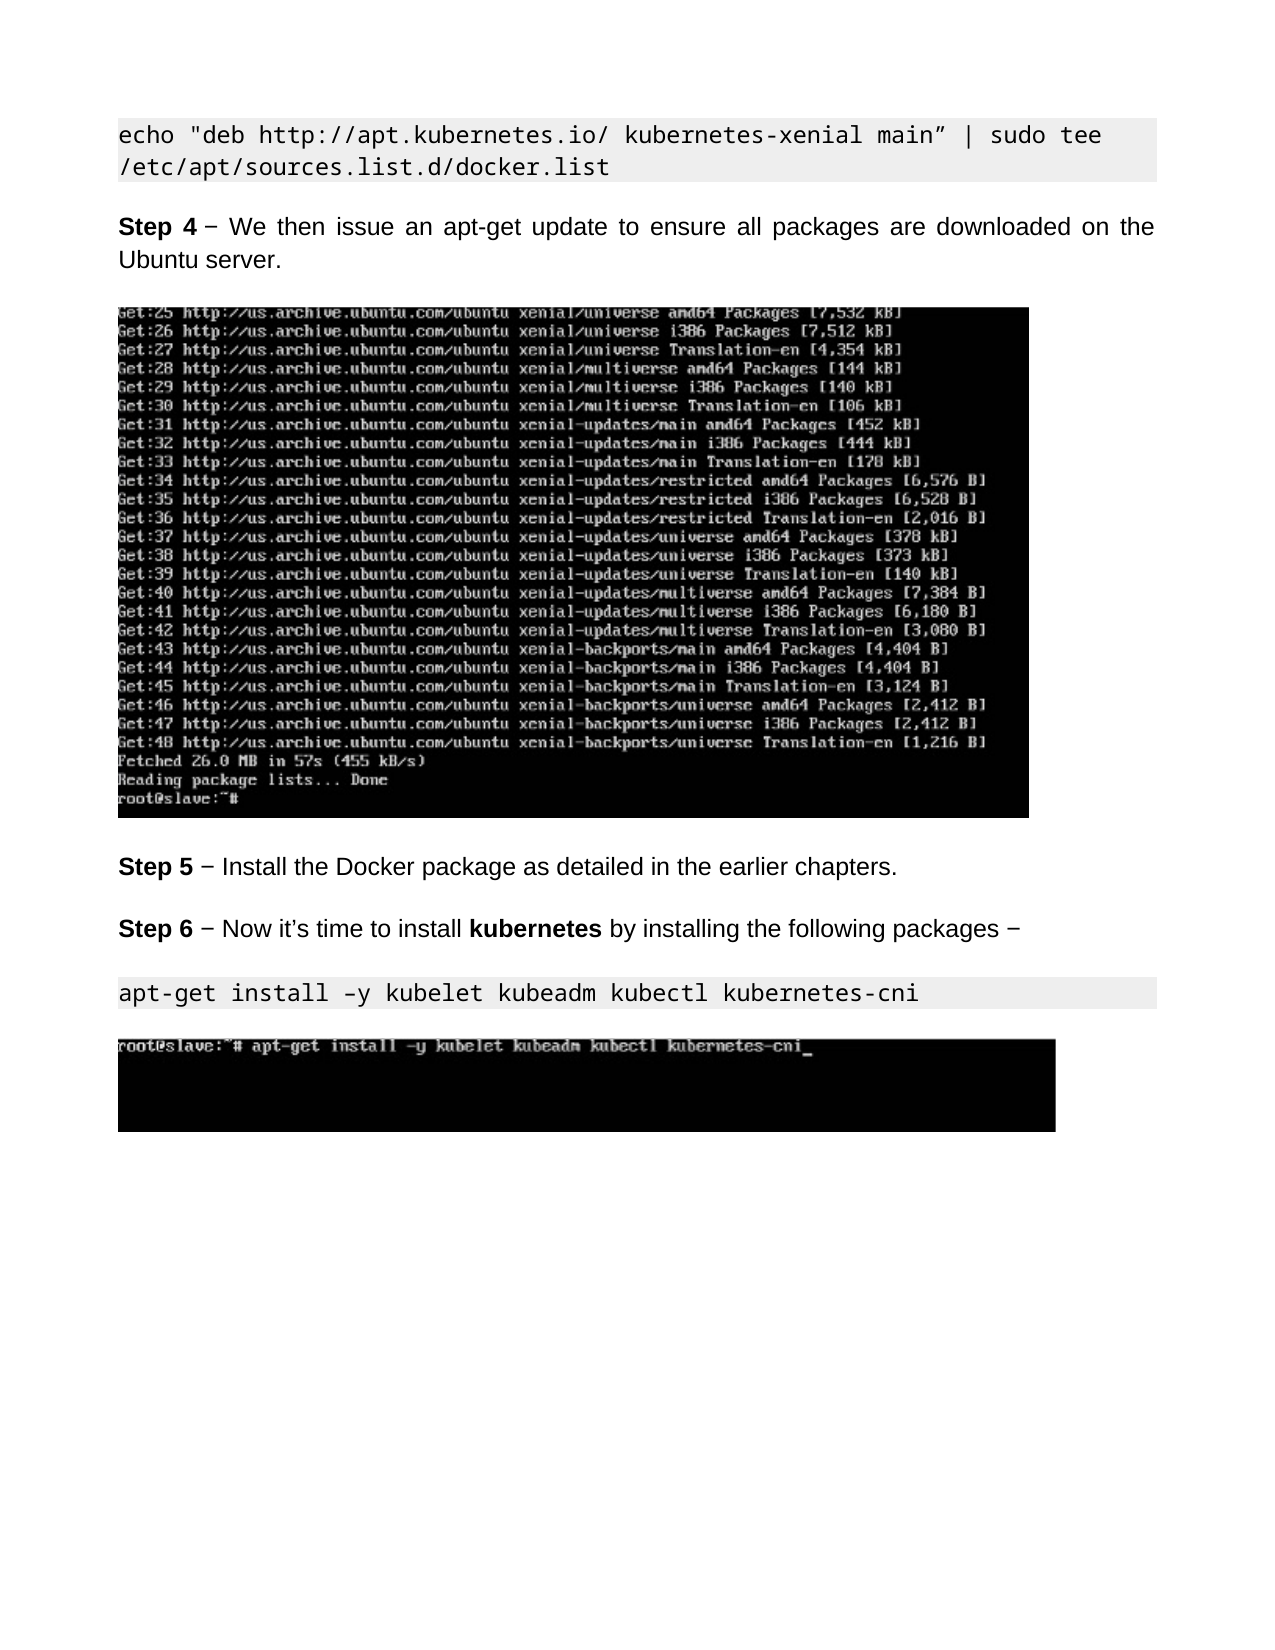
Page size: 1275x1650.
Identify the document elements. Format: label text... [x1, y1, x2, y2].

text Step 4 − We then issue an apt-get update to ensure all packages are downloaded on the Ubuntu server. [118, 212, 1157, 273]
text Step 5 − Install the Docker package as detailed in the earlier chapters. [118, 852, 1157, 881]
text echo "deb http://apt.kubernetes.io/ kubernetes-xenial main” | sudo tee /etc/apt/sources.list.d/docker.list [118, 118, 1157, 182]
picture [118, 1038, 1056, 1132]
text apt-get install –y kubelet kubeadm kubectl kubernetes-cni [118, 977, 1157, 1009]
text Step 6 − Now it’s time to install kubernetes by installing the following packages − [118, 914, 1157, 943]
picture [118, 307, 1029, 818]
